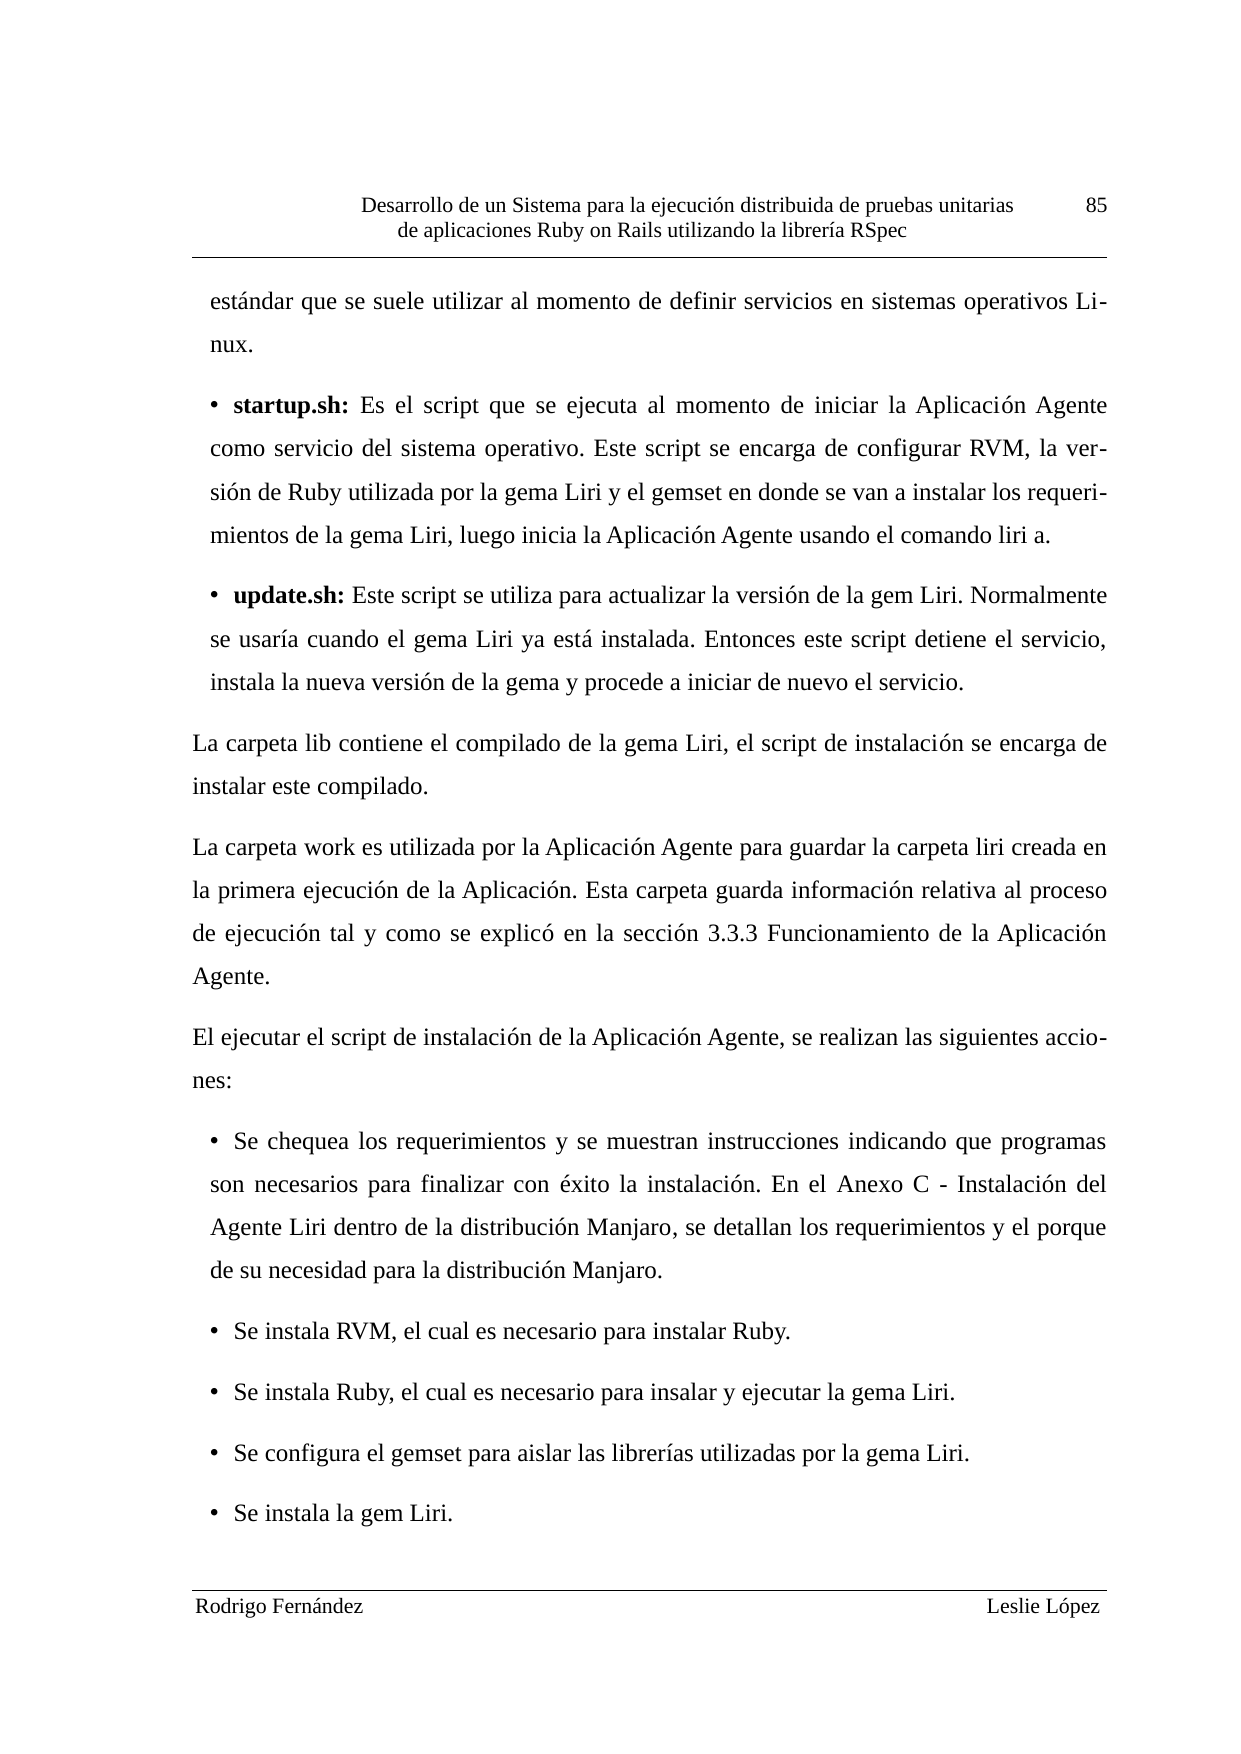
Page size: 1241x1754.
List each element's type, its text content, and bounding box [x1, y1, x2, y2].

list Se instala la gem Liri. [210, 1498, 1107, 1527]
list estándar que se suele utilizar al momento de definir servicios en sistemas operativos Li­nux. [210, 286, 1107, 358]
list Se instala Ruby, el cual es necesario para insalar y ejecutar la gema Liri. [210, 1377, 1107, 1406]
list Se configura el gemset para aislar las librerías utilizadas por la gema Liri. [210, 1438, 1107, 1466]
text La carpeta lib contiene el compilado de la gema Liri, el script de instalación se encarga de instalar este compilado. [192, 728, 1107, 799]
list startup.sh: Es el script que se ejecuta al momento de iniciar la Aplicación Agente como servicio del sistema operativo. Este script se encarga de configurar RVM, la ver­sión de Ruby utilizada por la gema Liri y el gemset en donde se van a instalar los requeri­mientos de la gema Liri, luego inicia la Aplicación Agente usando el comando liri a. [210, 390, 1107, 548]
list Se chequea los requerimientos y se muestran instrucciones indicando que programas son necesarios para finalizar con éxito la instalación. En el Anexo C - Instalación del Agente Liri dentro de la distribución Manjaro, se detallan los requerimientos y el porque de su necesidad para la distribución Manjaro. [210, 1126, 1107, 1284]
list Se instala RVM, el cual es necesario para instalar Ruby. [210, 1316, 1107, 1345]
list update.sh: Este script se utiliza para actualizar la versión de la gem Liri. Normalmente se usaría cuando el gema Liri ya está instalada. Entonces este script detiene el servicio, instala la nueva versión de la gema y procede a iniciar de nuevo el servicio. [210, 581, 1107, 696]
text El ejecutar el script de instalación de la Aplicación Agente, se realizan las siguientes accio­nes: [192, 1022, 1107, 1094]
text La carpeta work es utilizada por la Aplicación Agente para guardar la carpeta liri creada en la primera ejecución de la Aplicación. Esta carpeta guarda información relativa al proceso de ejecución tal y como se explicó en la sección 3.3.3Funcionamiento de la Aplicación Agente. [192, 832, 1107, 990]
